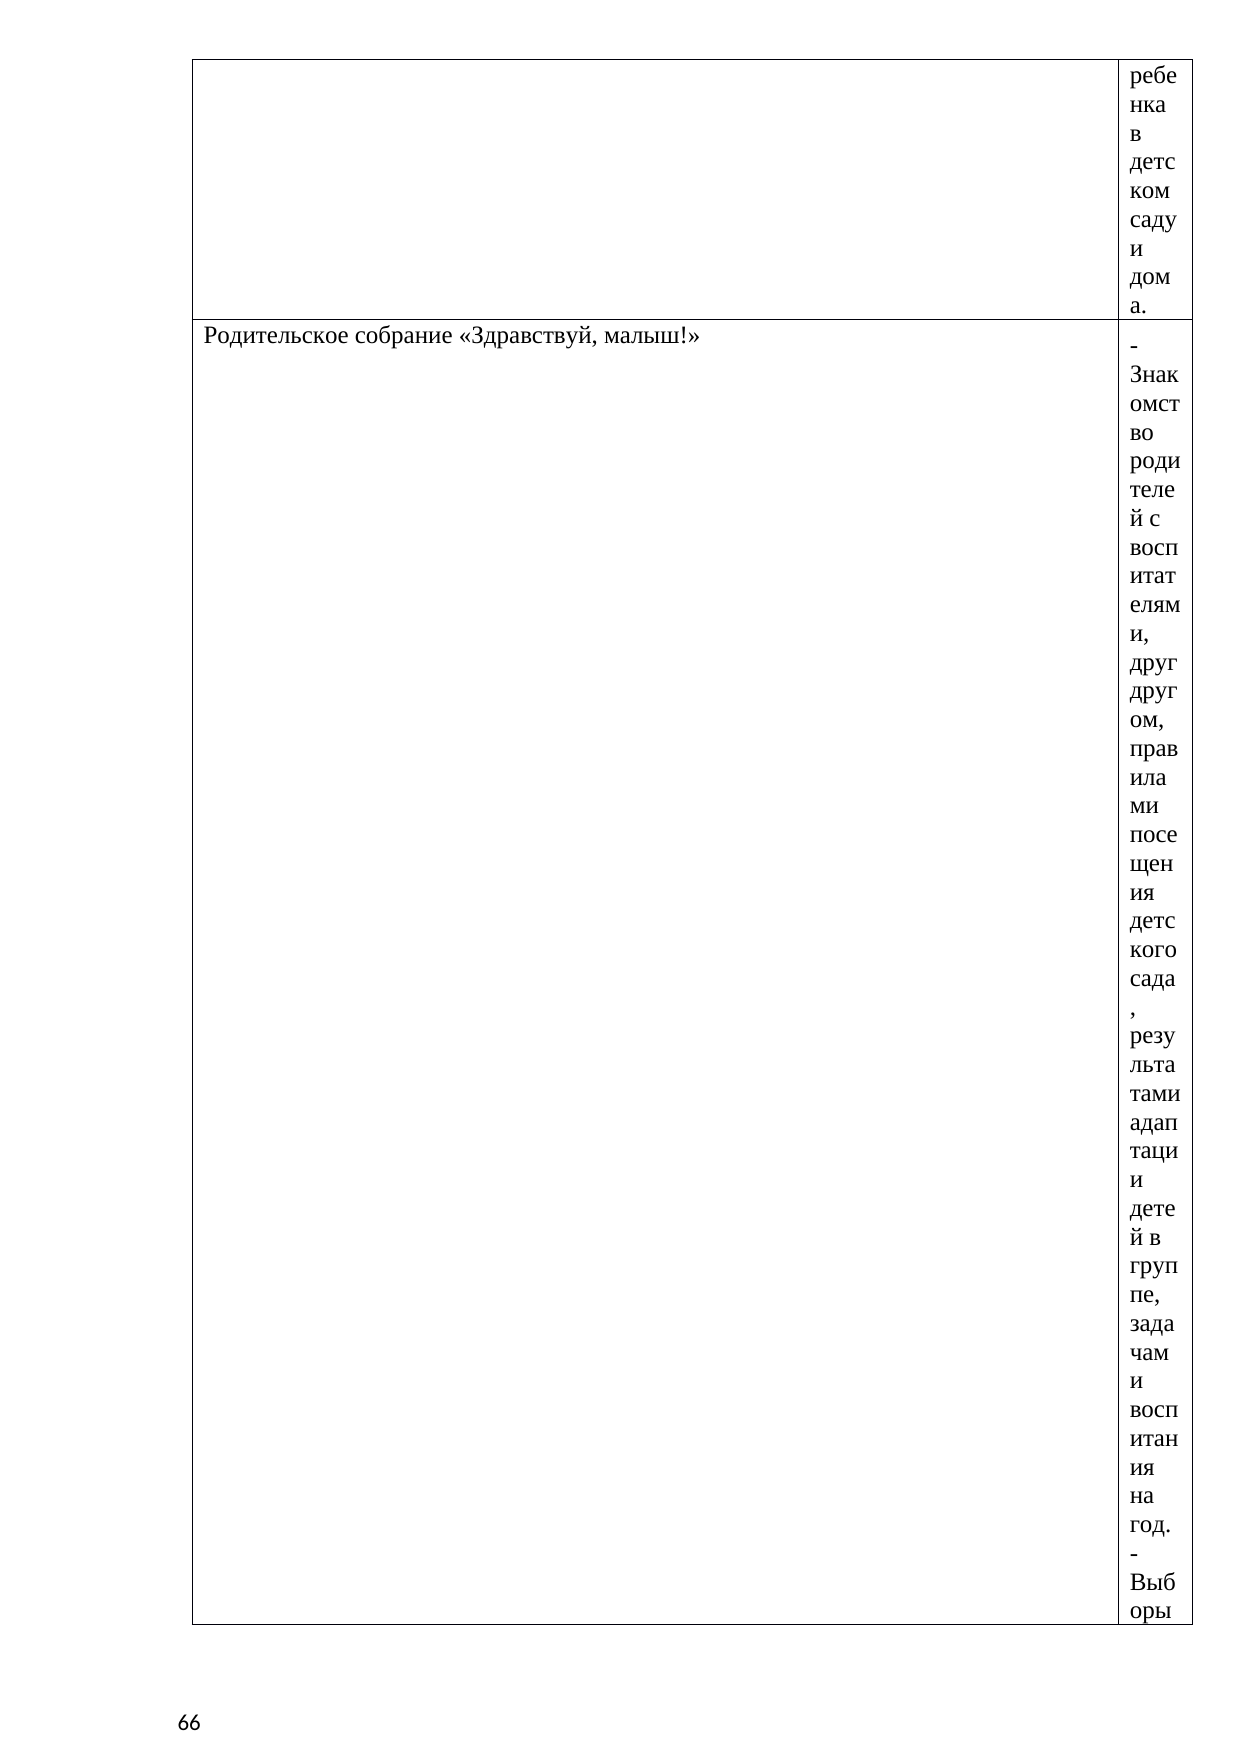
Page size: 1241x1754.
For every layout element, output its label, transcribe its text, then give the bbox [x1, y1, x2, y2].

table_cell [193, 60, 1118, 319]
table_cell -Знакомство родителей с воспитателями, друг другом, правилами посещения детского сада, результатами адаптации детей в группе, задачами воспитания на год. - Выборы [1119, 320, 1192, 1624]
table_cell Родительское собрание «Здравствуй, малыш!» [193, 320, 1118, 1624]
table_cell ребенка в детском саду и дома. [1119, 60, 1192, 319]
